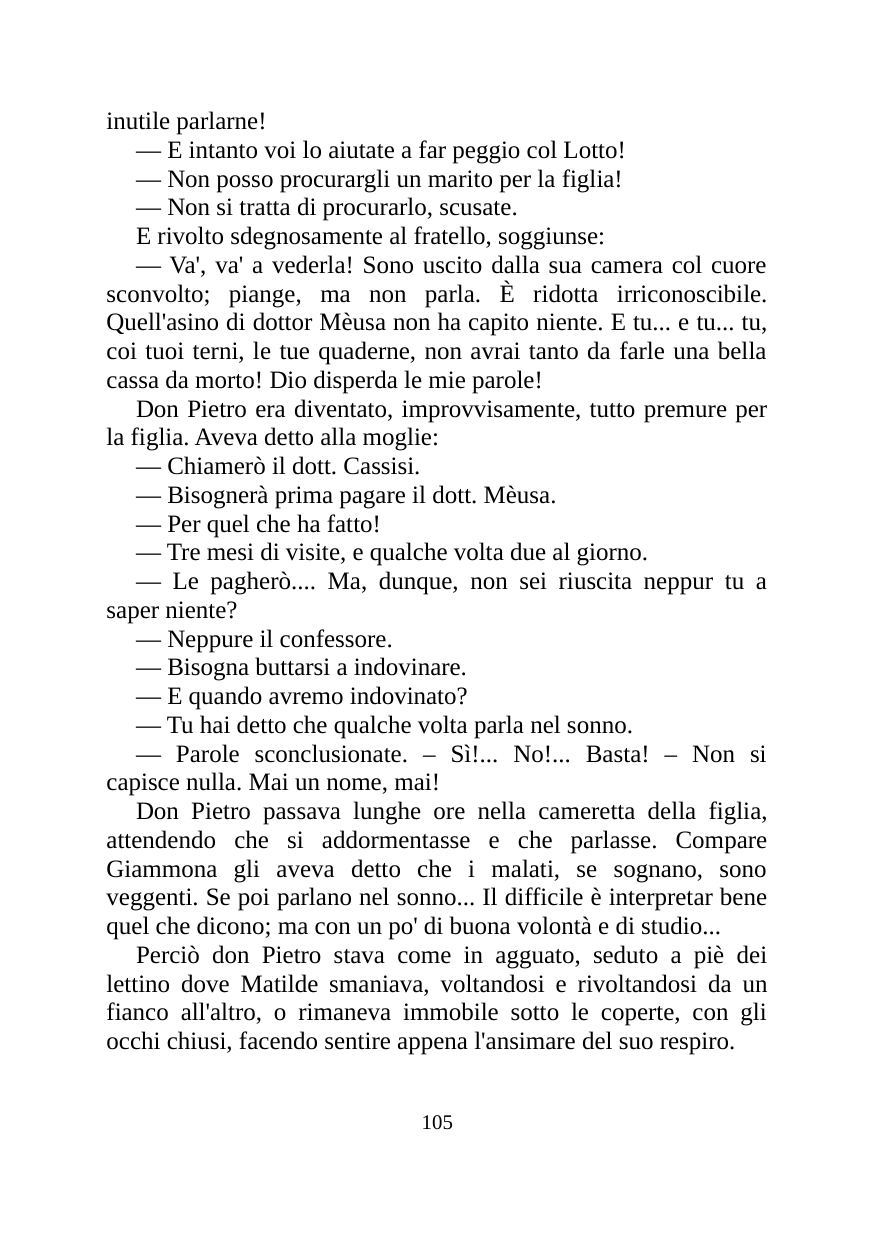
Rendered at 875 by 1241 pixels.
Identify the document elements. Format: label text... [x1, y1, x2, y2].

text — Non posso procurargli un marito per la figlia! [106, 164, 768, 192]
text — Bisognerà prima pagare il dott. Mèusa. [106, 480, 768, 509]
text — Neppure il confessore. [106, 624, 768, 652]
text — E intanto voi lo aiutate a far peggio col Lotto! [106, 135, 768, 164]
text — Va', va' a vederla! Sono uscito dalla sua camera col cuore sconvolto; piange, ma non parla. È ridotta irriconoscibile. Quell'asino di dottor Mèusa non ha capito niente. E tu... e tu... tu, coi tuoi terni, le tue quaderne, non avrai tanto da farle una bella cassa da morto! Dio disperda le mie parole! [106, 250, 768, 394]
text — Non si tratta di procurarlo, scusate. [106, 192, 768, 221]
text — Per quel che ha fatto! [106, 509, 768, 537]
text — Chiamerò il dott. Cassisi. [106, 451, 768, 480]
text — Parole sconclusionate. – Sì!... No!... Basta! – Non si capisce nulla. Mai un nome, mai! [106, 739, 768, 796]
text — Tre mesi di visite, e qualche volta due al giorno. [106, 537, 768, 566]
text — E quando avremo indovinato? [106, 681, 768, 710]
text — Le pagherò.... Ma, dunque, non sei riuscita neppur tu a saper niente? [106, 566, 768, 624]
text Perciò don Pietro stava come in agguato, seduto a piè dei lettino dove Matilde smaniava, voltandosi e rivoltandosi da un fianco all'altro, o rimaneva immobile sotto le coperte, con gli occhi chiusi, facendo sentire appena l'ansimare del suo respiro. [106, 940, 768, 1055]
text Don Pietro passava lunghe ore nella cameretta della figlia, attendendo che si addormentasse e che parlasse. Compare Giammona gli aveva detto che i malati, se sognano, sono veggenti. Se poi parlano nel sonno... Il difficile è interpretar bene quel che dicono; ma con un po' di buona volontà e di studio... [106, 796, 768, 940]
text — Tu hai detto che qualche volta parla nel sonno. [106, 710, 768, 739]
text — Bisogna buttarsi a indovinare. [106, 652, 768, 681]
text inutile parlarne! [106, 106, 768, 135]
text Don Pietro era diventato, improvvisamente, tutto premure per la figlia. Aveva detto alla moglie: [106, 394, 768, 451]
text E rivolto sdegnosamente al fratello, soggiunse: [106, 221, 768, 250]
